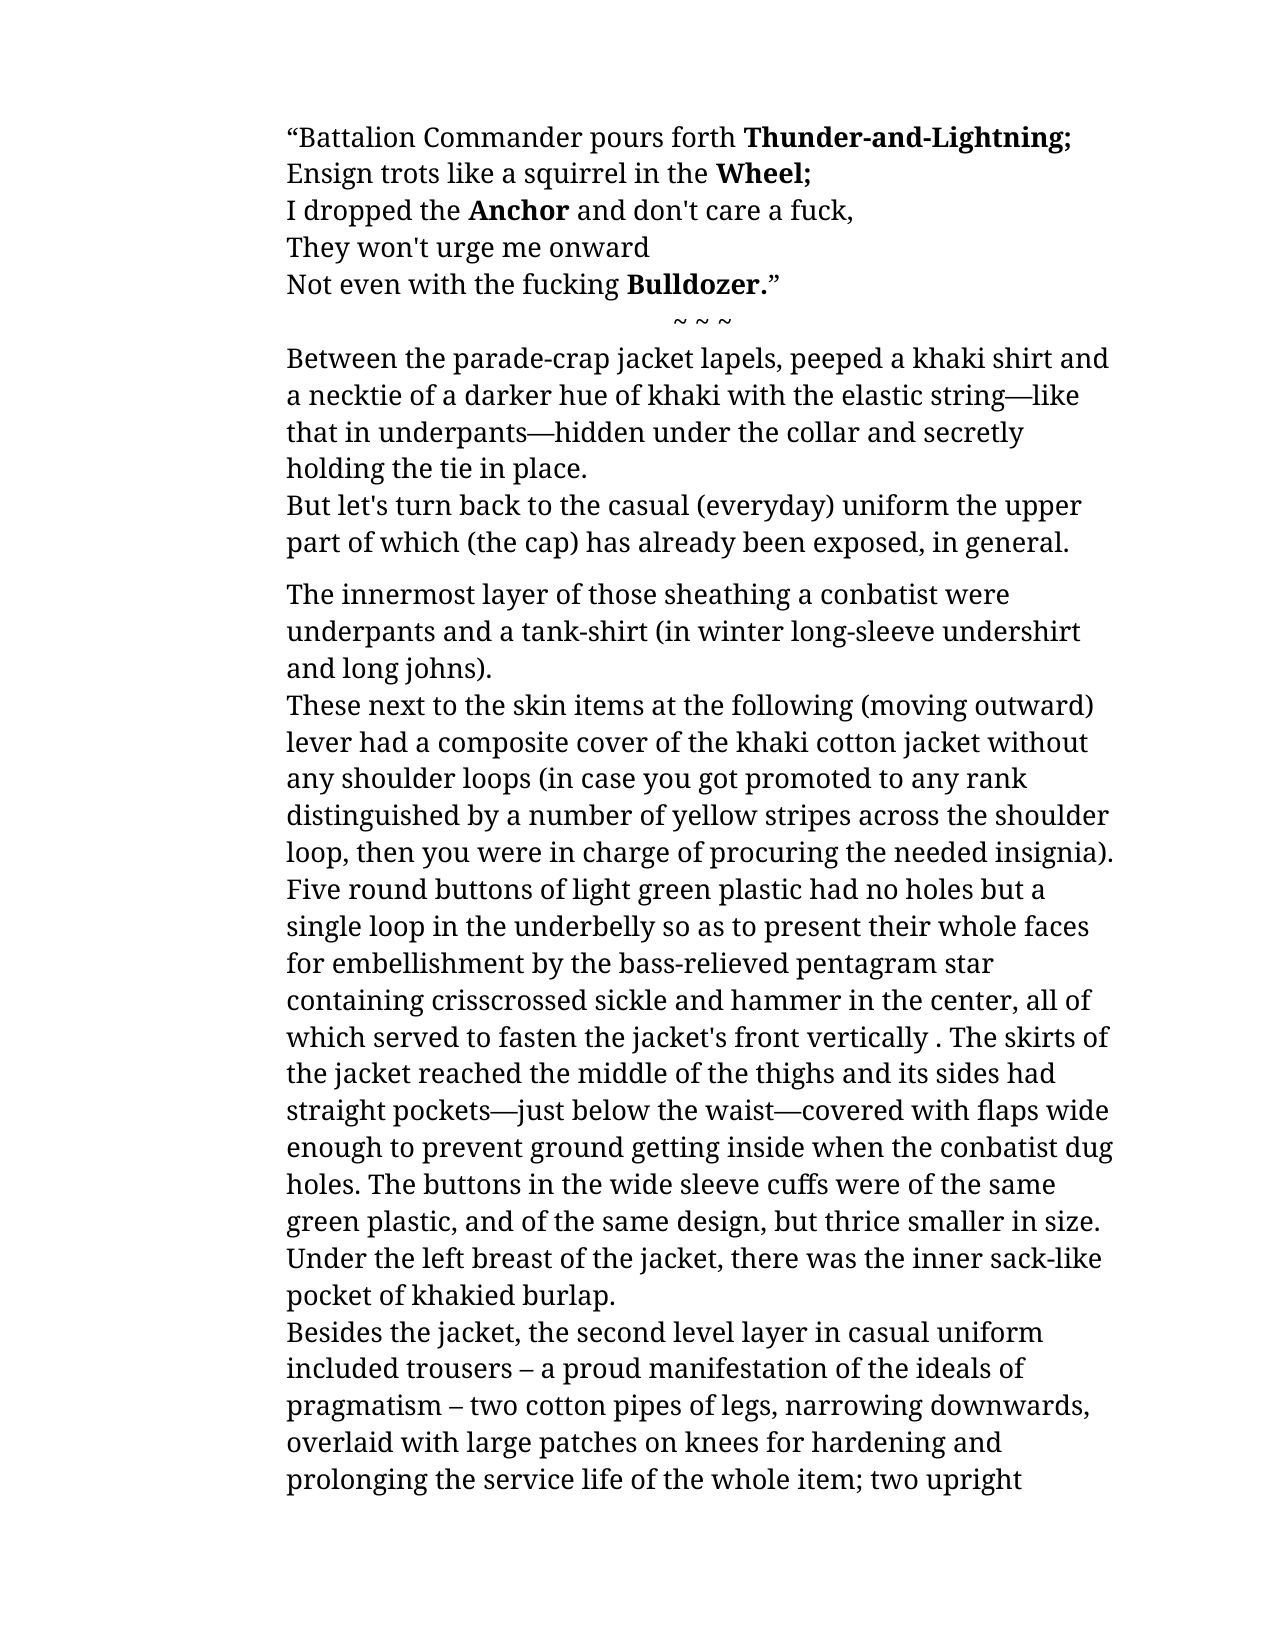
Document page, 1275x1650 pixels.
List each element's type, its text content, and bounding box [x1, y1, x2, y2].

list “Battalion Commander pours forth Thunder-and-Lightning; Ensign trots like a squirrel in the Wheel; I dropped the Anchor and don't care a fuck, They won't urge me onward Not even with the fucking Bulldozer.” [286, 118, 1118, 302]
list The innermost layer of those sheathing a conbatist were underpants and a tank-shirt (in winter long-sleeve undershirt and long johns). [286, 576, 1118, 686]
list ~ ~ ~ [286, 302, 1118, 339]
list These next to the skin items at the following (moving outward) lever had a composite cover of the khaki cotton jacket without any shoulder loops (in case you got promoted to any rank distinguished by a number of yellow stripes across the shoulder loop, then you were in charge of procuring the needed insignia). [286, 686, 1118, 871]
list Besides the jacket, the second level layer in casual uniform included trousers – a proud manifestation of the ideals of pragmatism – two cotton pipes of legs, narrowing downwards, overlaid with large patches on knees for hardening and prolonging the service life of the whole item; two upright [286, 1313, 1118, 1497]
list Between the parade-crap jacket lapels, peeped a khaki shirt and a necktie of a darker hue of khaki with the elastic string—like that in underpants—hidden under the collar and secretly holding the tie in place. [286, 339, 1118, 487]
list Five round buttons of light green plastic had no holes but a single loop in the underbelly so as to present their whole faces for embellishment by the bass-relieved pentagram star containing crisscrossed sickle and hammer in the center, all of which served to fasten the jacket's front vertically . The skirts of the jacket reached the middle of the thighs and its sides had straight pockets—just below the waist—covered with flaps wide enough to prevent ground getting inside when the conbatist dug holes. The buttons in the wide sleeve cuffs were of the same green plastic, and of the same design, but thrice smaller in size. [286, 871, 1118, 1239]
list Under the left breast of the jacket, there was the inner sack-like pocket of khakied burlap. [286, 1239, 1118, 1313]
list But let's turn back to the casual (everyday) uniform the upper part of which (the cap) has already been exposed, in general. [286, 487, 1118, 561]
